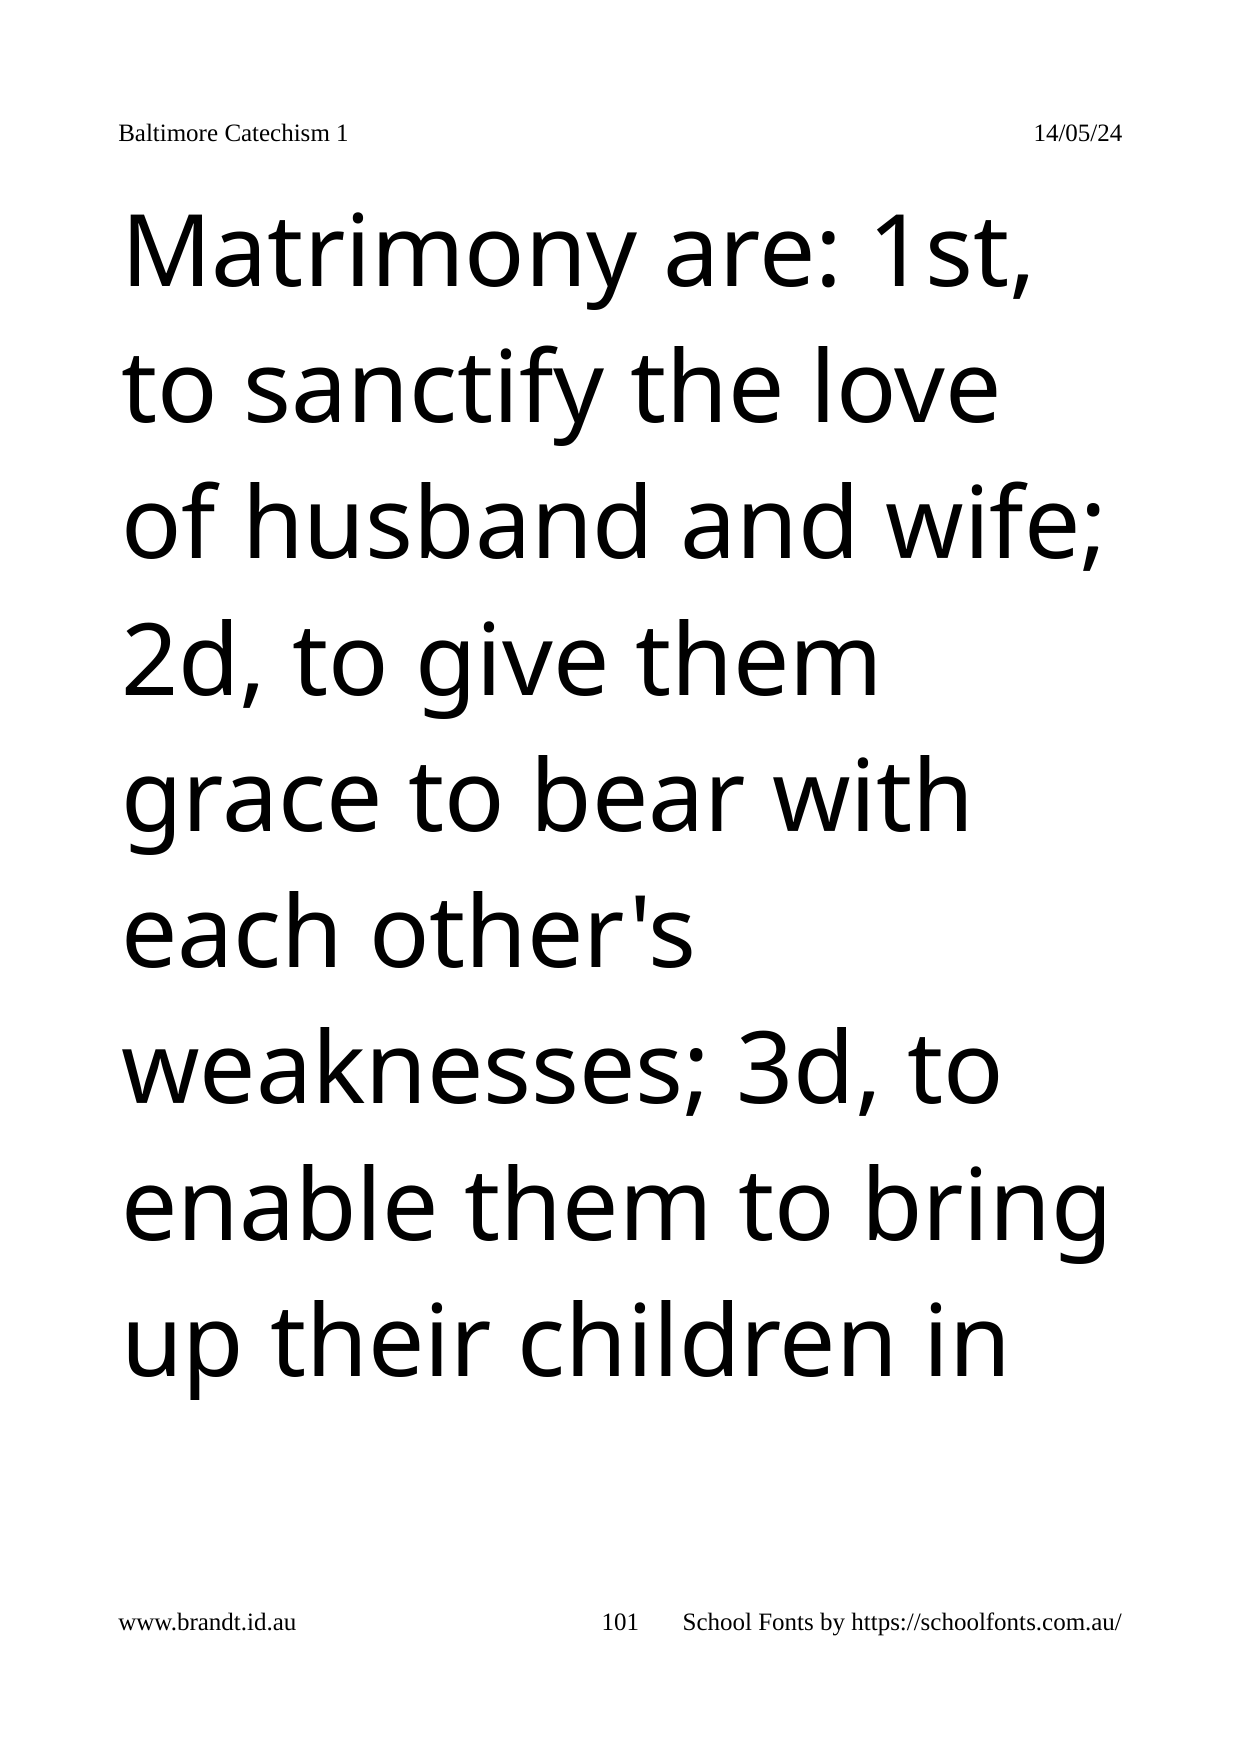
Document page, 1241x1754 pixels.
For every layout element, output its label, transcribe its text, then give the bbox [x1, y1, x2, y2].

text Matrimony are: 1st, to sanctify the love of husband and wife; 2d, to give them grace to bear with each other's weaknesses; 3d, to enable them to bring up their children in [118, 176, 1122, 1408]
